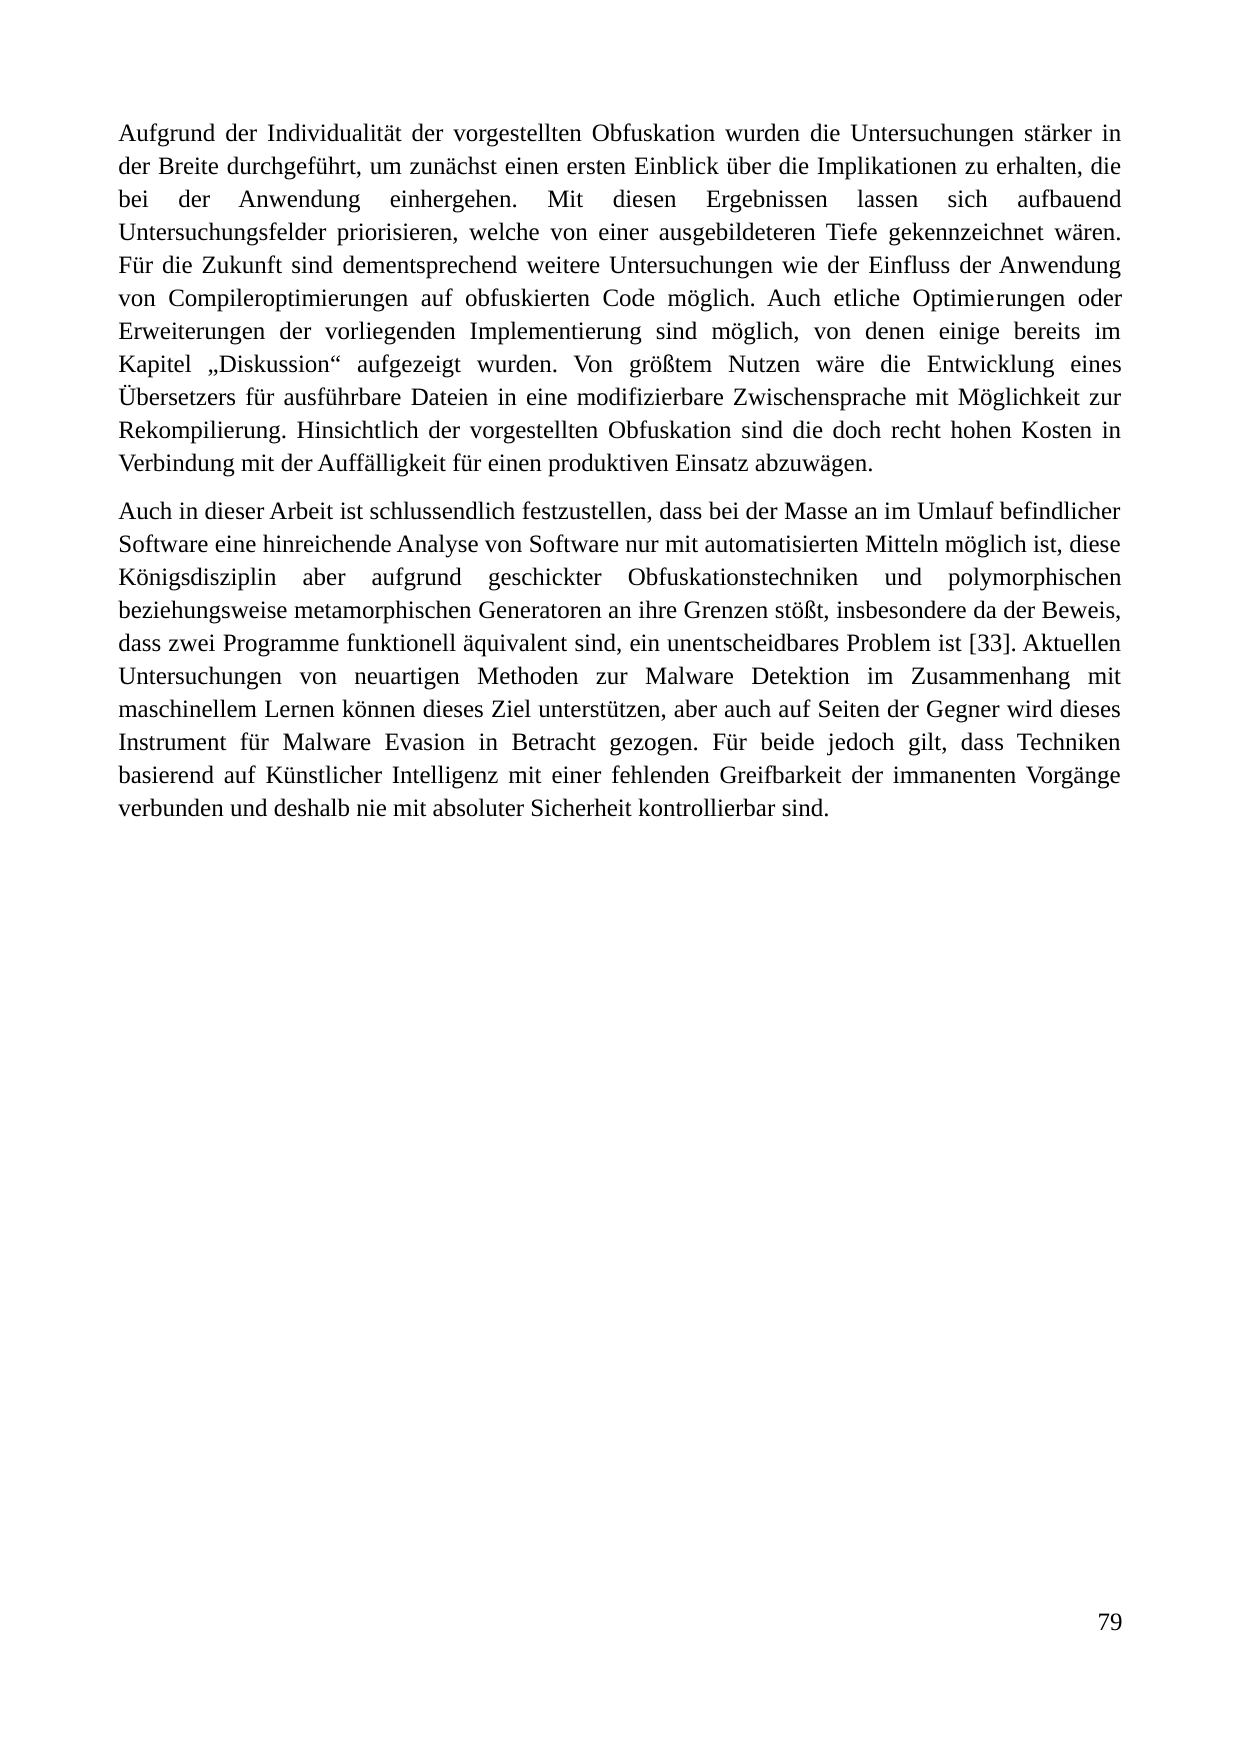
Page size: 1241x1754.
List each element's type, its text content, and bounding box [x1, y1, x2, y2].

text Aufgrund der Individualität der vorgestellten Obfuskation wurden die Untersuchungen stärker in der Breite durchgeführt, um zunächst einen ersten Einblick über die Implikationen zu erhalten, die bei der Anwendung einhergehen. Mit diesen Ergebnissen lassen sich aufbauend Untersuchungsfelder priorisieren, welche von einer ausgebildeteren Tiefe gekennzeichnet wären. Für die Zukunft sind dementsprechend weitere Untersuchungen wie der Einfluss der Anwendung von Compileroptimierungen auf obfuskierten Code möglich. Auch etliche Optimierungen oder Erweiterungen der vorliegenden Implementierung sind möglich, von denen einige bereits im Kapitel „Diskussion“ aufgezeigt wurden. Von größtem Nutzen wäre die Entwicklung eines Übersetzers für ausführbare Dateien in eine modifizierbare Zwischensprache mit Möglichkeit zur Rekompilierung. Hinsichtlich der vorgestellten Obfuskation sind die doch recht hohen Kosten in Verbindung mit der Auffälligkeit für einen produktiven Einsatz abzuwägen. [118, 118, 1122, 477]
text Auch in dieser Arbeit ist schlussendlich festzustellen, dass bei der Masse an im Umlauf befindlicher Software eine hinreichende Analyse von Software nur mit automatisierten Mitteln möglich ist, diese Königsdisziplin aber aufgrund geschickter Obfuskationstechniken und polymorphischen beziehungsweise metamorphischen Generatoren an ihre Grenzen stößt, insbesondere da der Beweis, dass zwei Programme funktionell äquivalent sind, ein unentscheidbares Problem ist [33]. Aktuellen Untersuchungen von neuartigen Methoden zur Malware Detektion im Zusammenhang mit maschinellem Lernen können dieses Ziel unterstützen, aber auch auf Seiten der Gegner wird dieses Instrument für Malware Evasion in Betracht gezogen. Für beide jedoch gilt, dass Techniken basierend auf Künstlicher Intelligenz mit einer fehlenden Greifbarkeit der immanenten Vorgänge verbunden und deshalb nie mit absoluter Sicherheit kontrollierbar sind. [118, 496, 1122, 822]
